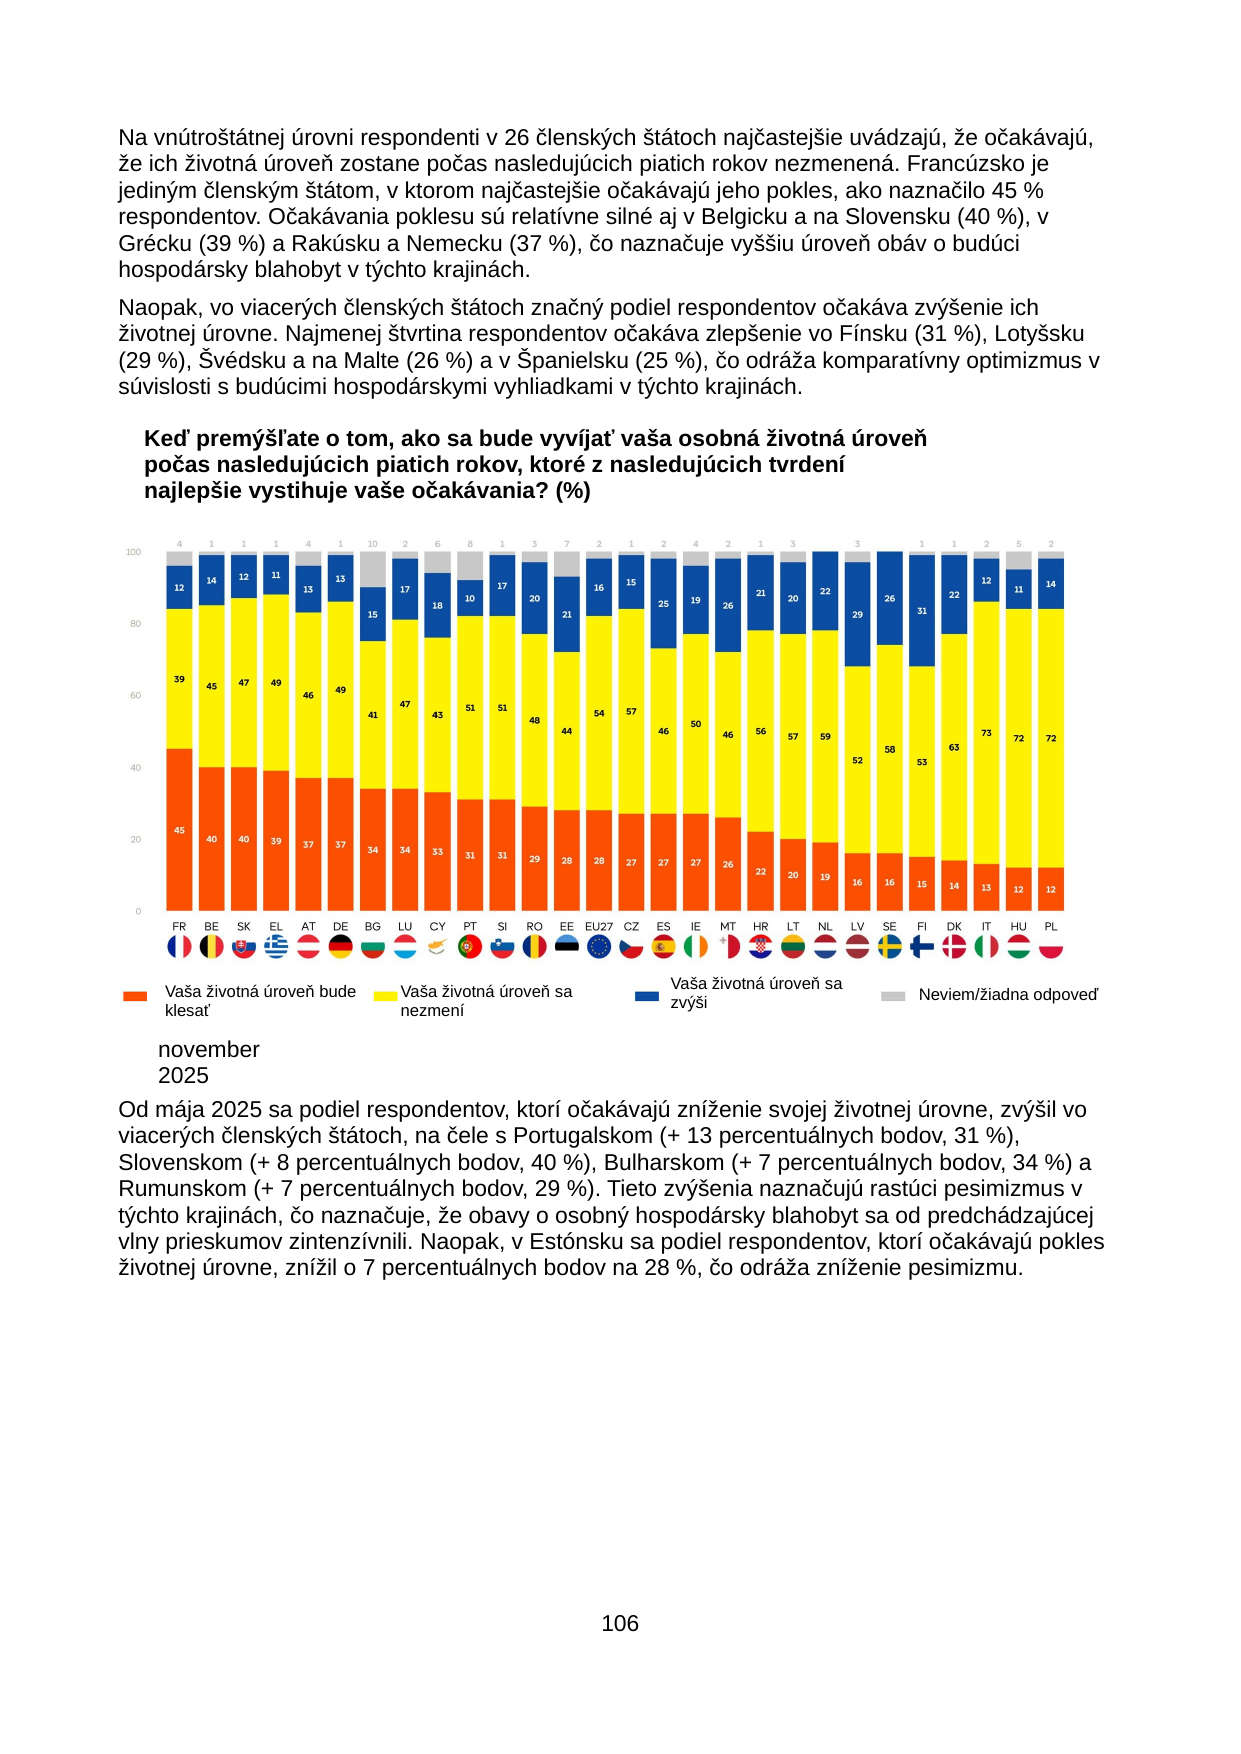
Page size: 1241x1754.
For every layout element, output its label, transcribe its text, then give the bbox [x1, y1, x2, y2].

text Od mája 2025 sa podiel respondentov, ktorí očakávajú zníženie svojej životnej úrovne, zvýšil vo viacerých členských štátoch, na čele s Portugalskom (+ 13 percentuálnych bodov, 31 %), Slovenskom (+ 8 percentuálnych bodov, 40 %), Bulharskom (+ 7 percentuálnych bodov, 34 %) a Rumunskom (+ 7 percentuálnych bodov, 29 %). Tieto zvýšenia naznačujú rastúci pesimizmus v týchto krajinách, čo naznačuje, že obavy o osobný hospodársky blahobyt sa od predchádzajúcej vlny prieskumov zintenzívnili. Naopak, v Estónsku sa podiel respondentov, ktorí očakávajú pokles životnej úrovne, znížil o 7 percentuálnych bodov na 28 %, čo odráža zníženie pesimizmu. [118, 411, 1122, 1281]
text Na vnútroštátnej úrovni respondenti v 26 členských štátoch najčastejšie uvádzajú, že očakávajú, že ich životná úroveň zostane počas nasledujúcich piatich rokov nezmenená. Francúzsko je jediným členským štátom, v ktorom najčastejšie očakávajú jeho pokles, ako naznačilo 45 % respondentov. Očakávania poklesu sú relatívne silné aj v Belgicku a na Slovensku (40 %), v Grécku (39 %) a Rakúsku a Nemecku (37 %), čo naznačuje vyššiu úroveň obáv o budúci hospodársky blahobyt v týchto krajinách. [118, 124, 1122, 282]
picture [167, 987, 174, 995]
picture [118, 987, 908, 1002]
picture [402, 987, 409, 995]
text Naopak, vo viacerých členských štátoch značný podiel respondentov očakáva zvýšenie ich životnej úrovne. Najmenej štvrtina respondentov očakáva zlepšenie vo Fínsku (31 %), Lotyšsku (29 %), Švédsku a na Malte (26 %) a v Španielsku (25 %), čo odráža komparatívny optimizmus v súvislosti s budúcimi hospodárskymi vyhliadkami v týchto krajinách. [118, 294, 1122, 399]
picture [119, 532, 1070, 968]
